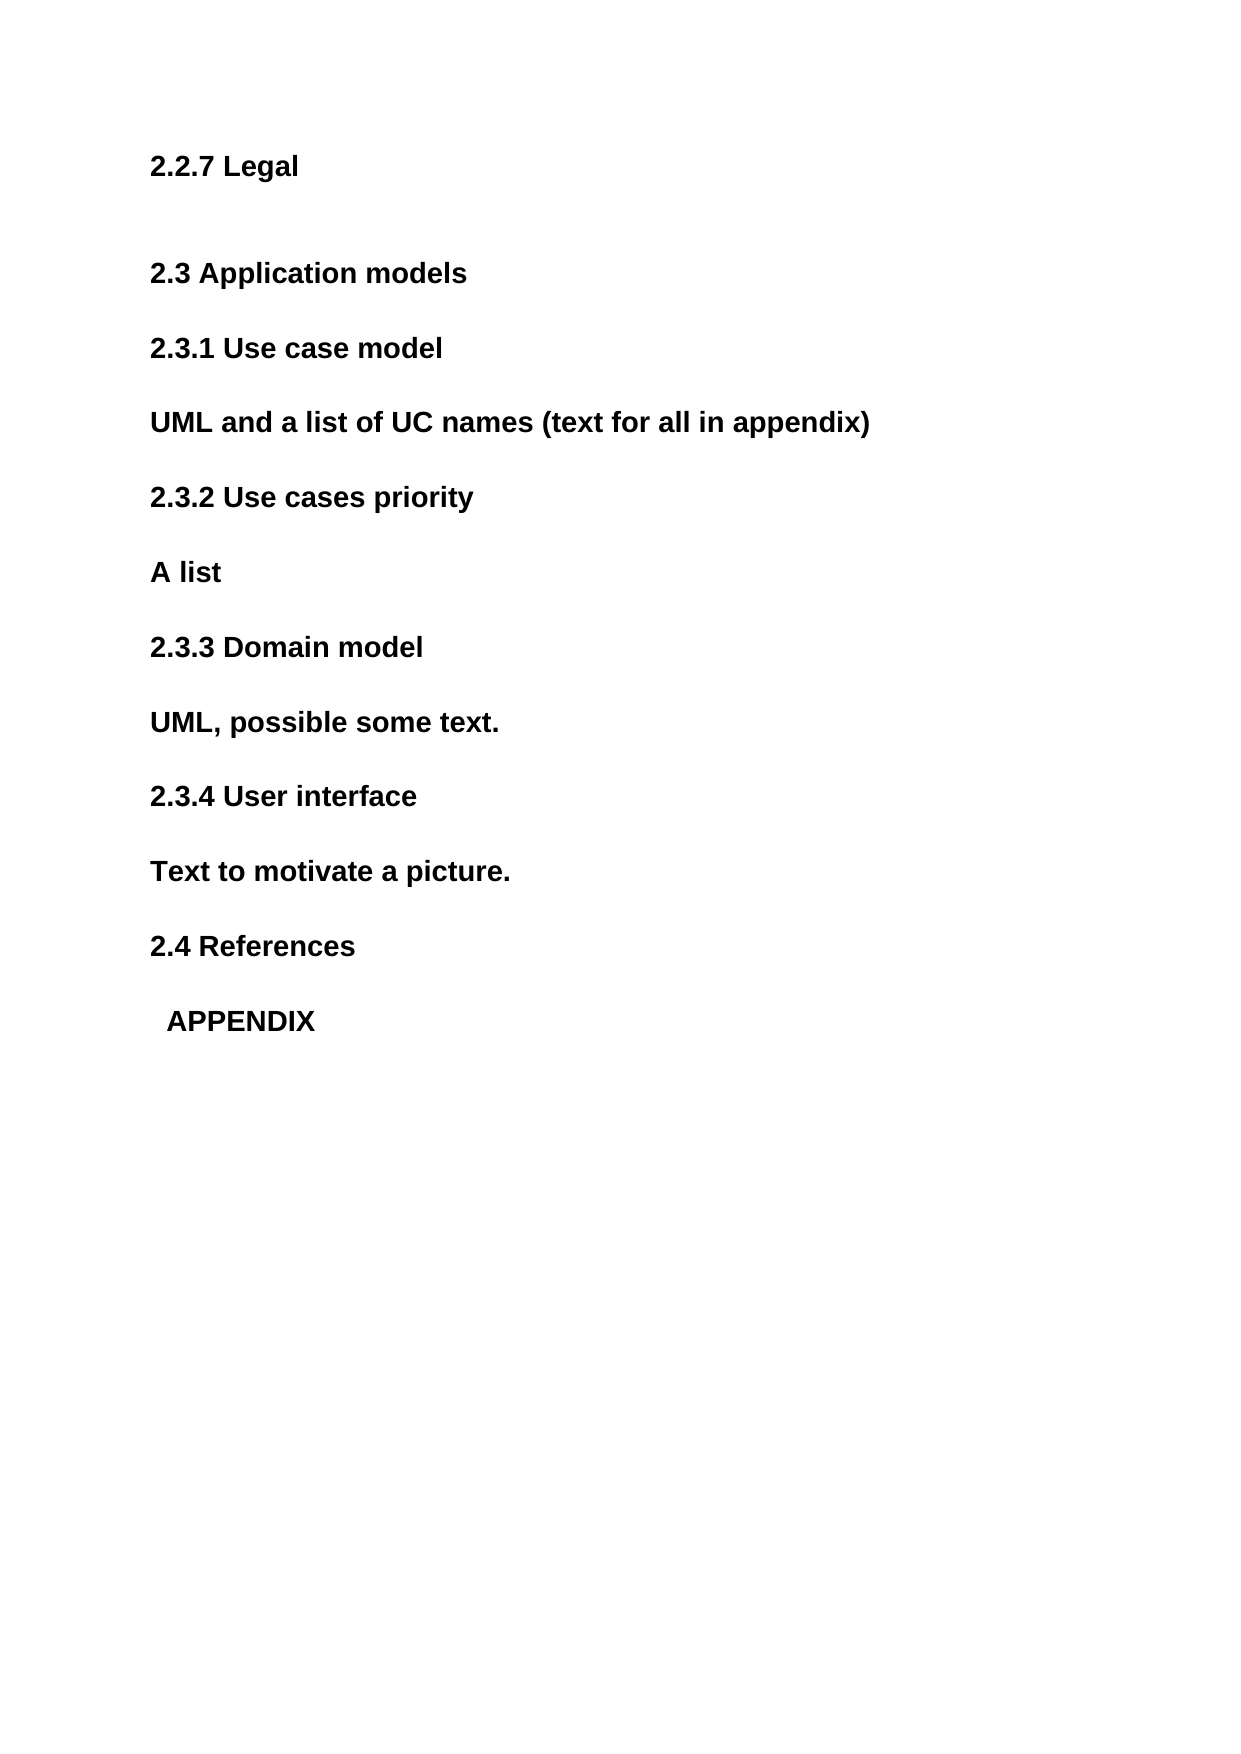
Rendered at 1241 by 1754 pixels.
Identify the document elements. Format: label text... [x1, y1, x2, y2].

text 2.3.2 Use cases priority [150, 481, 1091, 514]
text 2.3.1 Use case model [150, 332, 1091, 364]
text Text to motivate a picture. [150, 855, 1091, 888]
text 2.3.3 Domain model [150, 631, 1091, 663]
text A list [150, 556, 1091, 589]
text UML and a list of UC names (text for all in appendix) [150, 406, 1091, 439]
text APPENDIX [150, 1005, 1091, 1037]
text 2.2.7 Legal [150, 150, 1091, 183]
text 2.3 Application models [150, 257, 1091, 289]
text 2.4 References [150, 930, 1091, 963]
text 2.3.4 User interface [150, 780, 1091, 813]
text UML, possible some text. [150, 706, 1091, 738]
